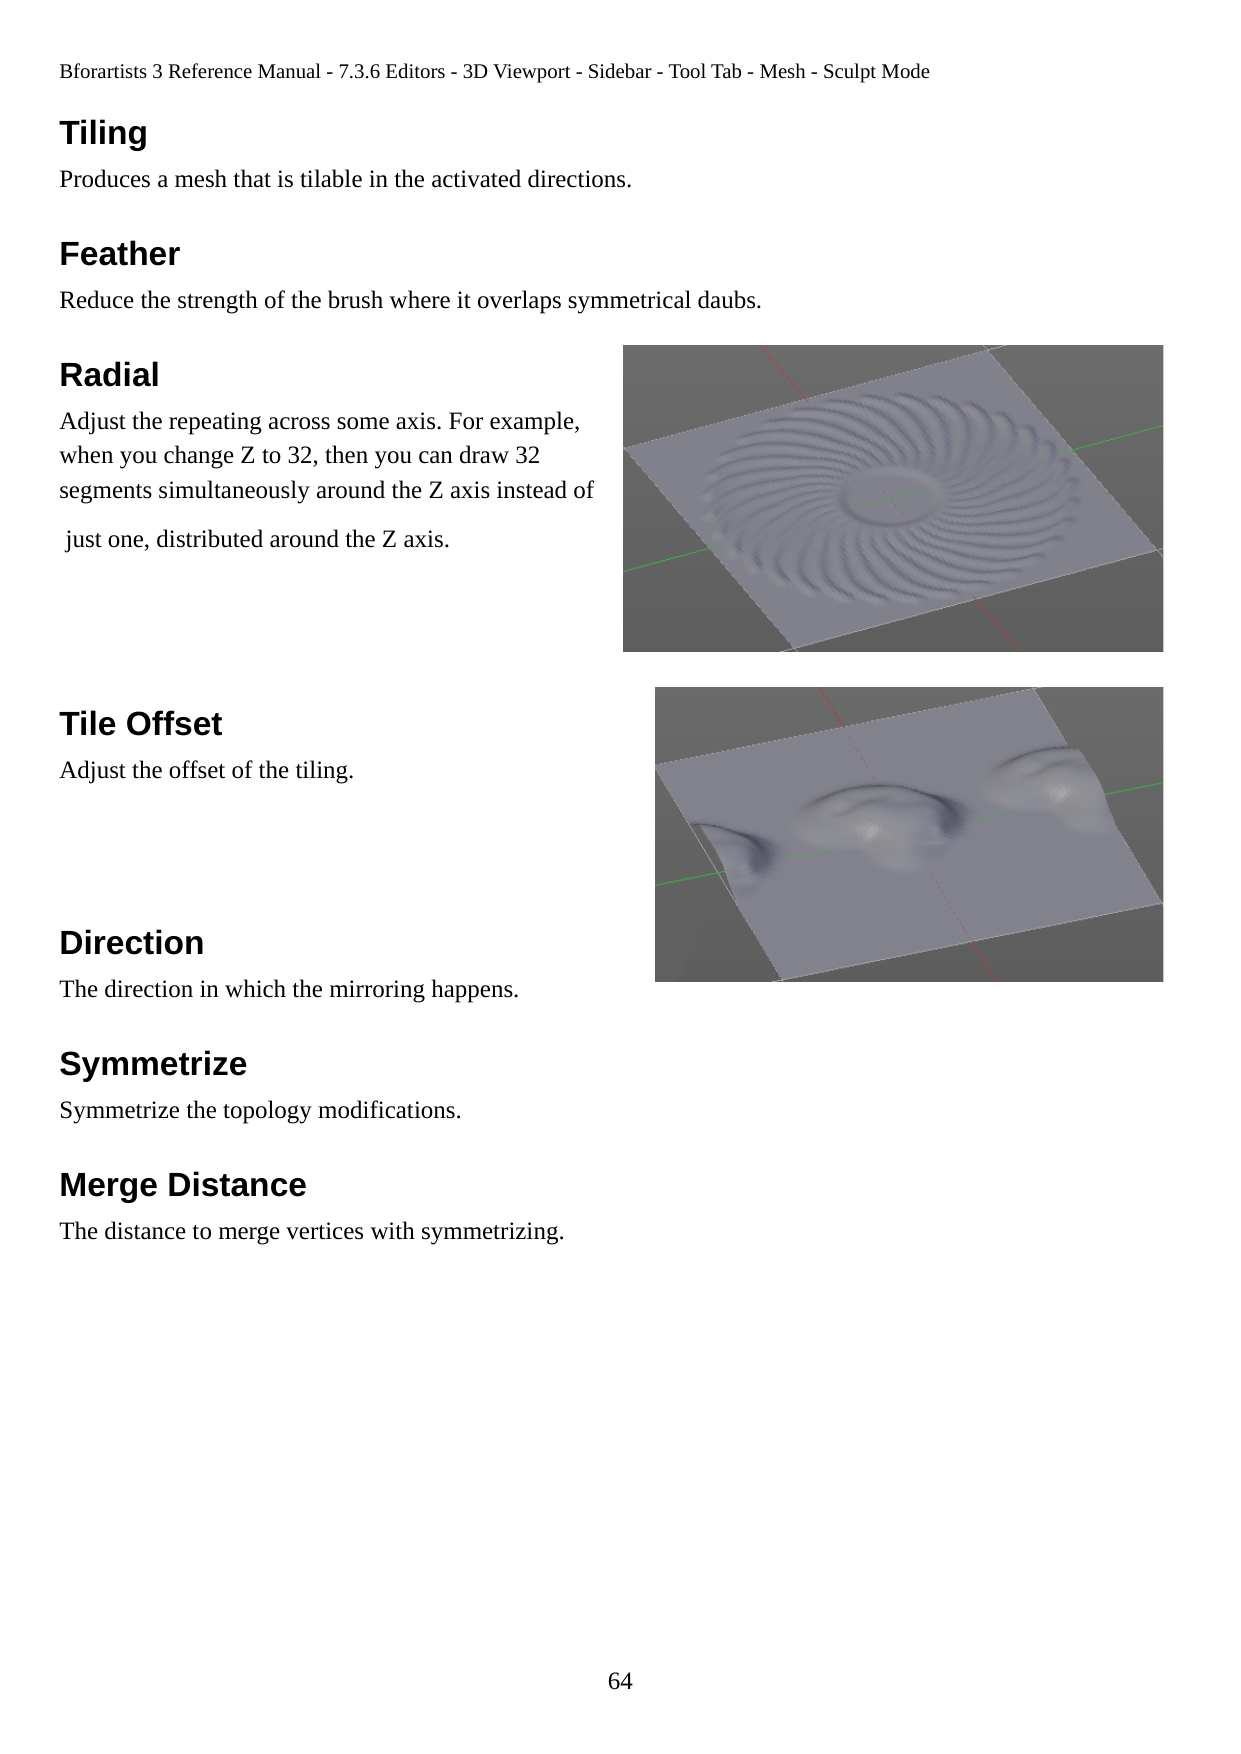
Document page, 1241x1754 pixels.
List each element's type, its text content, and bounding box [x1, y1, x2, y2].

subtitle [1164, 704, 1181, 742]
subtitle Feather [59, 234, 1181, 272]
subtitle Tiling [59, 113, 1181, 151]
subtitle Symmetrize [59, 1044, 1181, 1082]
text Reduce the strength of the brush where it overlaps symmetrical daubs. [59, 285, 1181, 313]
text Adjust the offset of the tiling. [59, 755, 655, 783]
text Symmetrize the topology modifications. [59, 1095, 1181, 1124]
picture [623, 345, 1164, 652]
subtitle [1164, 923, 1181, 961]
text just one, distributed around the Z axis. [59, 524, 623, 553]
subtitle Merge Distance [59, 1165, 1181, 1203]
subtitle [1164, 355, 1181, 393]
text Produces a mesh that is tilable in the activated directions. [59, 164, 1181, 192]
subtitle Radial [59, 355, 623, 393]
picture [655, 687, 1164, 982]
subtitle Direction [59, 923, 655, 961]
text Adjust the repeating across some axis. For example, when you change Z to 32, then you can draw 32 segments simultaneously around the Z axis instead of [59, 406, 623, 503]
text The direction in which the mirroring happens. [59, 974, 1181, 1003]
text The distance to merge vertices with symmetrizing. [59, 1216, 1181, 1245]
subtitle Tile Offset [59, 704, 655, 742]
